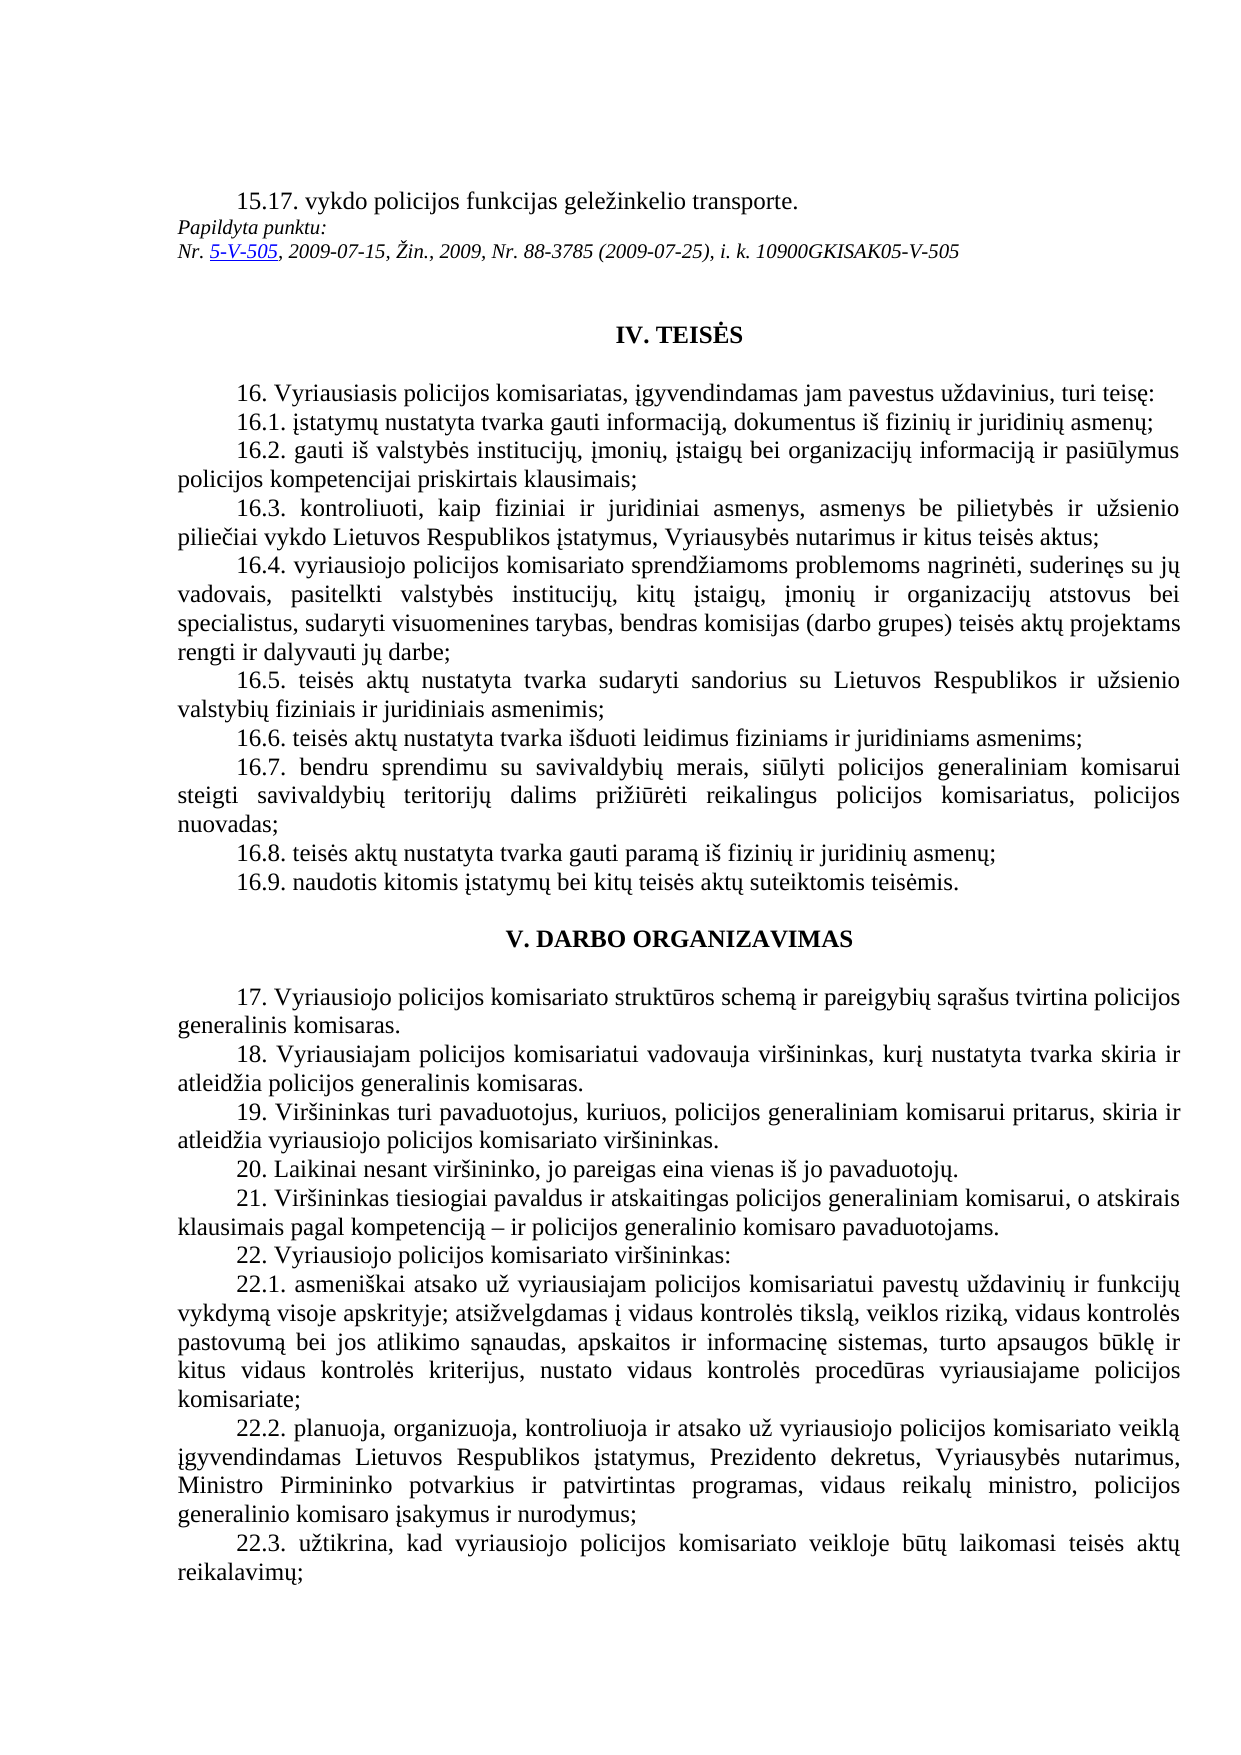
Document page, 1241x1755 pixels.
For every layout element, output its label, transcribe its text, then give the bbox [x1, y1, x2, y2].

text 22.1. asmeniškai atsako už vyriausiajam policijos komisariatui pavestų uždavinių ir funkcijų vykdymą visoje apskrityje; atsižvelgdamas į vidaus kontrolės tikslą, veiklos riziką, vidaus kontrolės pastovumą bei jos atlikimo sąnaudas, apskaitos ir informacinę sistemas, turto apsaugos būklę ir kitus vidaus kontrolės kriterijus, nustato vidaus kontrolės procedūras vyriausiajame policijos komisariate; [177, 1269, 1181, 1413]
text 16.7. bendru sprendimu su savivaldybių merais, siūlyti policijos generaliniam komisarui steigti savivaldybių teritorijų dalims prižiūrėti reikalingus policijos komisariatus, policijos nuovadas; [177, 752, 1181, 838]
text 17. Vyriausiojo policijos komisariato struktūros schemą ir pareigybių sąrašus tvirtina policijos generalinis komisaras. [177, 982, 1181, 1039]
text Papildyta punktu: [177, 215, 1181, 239]
text 19. Viršininkas turi pavaduotojus, kuriuos, policijos generaliniam komisarui pritarus, skiria ir atleidžia vyriausiojo policijos komisariato viršininkas. [177, 1097, 1181, 1154]
text 16.5. teisės aktų nustatyta tvarka sudaryti sandorius su Lietuvos Respublikos ir užsienio valstybių fiziniais ir juridiniais asmenimis; [177, 666, 1181, 723]
text V. DARBO ORGANIZAVIMAS [177, 924, 1181, 953]
text Nr. 5-V-505, 2009-07-15, Žin., 2009, Nr. 88-3785 (2009-07-25), i. k. 10900GKISAK05-V-505 [177, 239, 1181, 263]
text 15.17. vykdo policijos funkcijas geležinkelio transporte. [177, 186, 1181, 215]
text 18. Vyriausiajam policijos komisariatui vadovauja viršininkas, kurį nustatyta tvarka skiria ir atleidžia policijos generalinis komisaras. [177, 1039, 1181, 1097]
text 22.3. užtikrina, kad vyriausiojo policijos komisariato veikloje būtų laikomasi teisės aktų reikalavimų; [177, 1528, 1181, 1586]
text 16.6. teisės aktų nustatyta tvarka išduoti leidimus fiziniams ir juridiniams asmenims; [177, 723, 1181, 752]
text 16.3. kontroliuoti, kaip fiziniai ir juridiniai asmenys, asmenys be pilietybės ir užsienio piliečiai vykdo Lietuvos Respublikos įstatymus, Vyriausybės nutarimus ir kitus teisės aktus; [177, 493, 1181, 551]
text 21. Viršininkas tiesiogiai pavaldus ir atskaitingas policijos generaliniam komisarui, o atskirais klausimais pagal kompetenciją – ir policijos generalinio komisaro pavaduotojams. [177, 1183, 1181, 1241]
text 16. Vyriausiasis policijos komisariatas, įgyvendindamas jam pavestus uždavinius, turi teisę: [177, 378, 1181, 407]
text 20. Laikinai nesant viršininko, jo pareigas eina vienas iš jo pavaduotojų. [177, 1154, 1181, 1183]
text 22. Vyriausiojo policijos komisariato viršininkas: [177, 1241, 1181, 1269]
text 16.2. gauti iš valstybės institucijų, įmonių, įstaigų bei organizacijų informaciją ir pasiūlymus policijos kompetencijai priskirtais klausimais; [177, 436, 1181, 493]
text 22.2. planuoja, organizuoja, kontroliuoja ir atsako už vyriausiojo policijos komisariato veiklą įgyvendindamas Lietuvos Respublikos įstatymus, Prezidento dekretus, Vyriausybės nutarimus, Ministro Pirmininko potvarkius ir patvirtintas programas, vidaus reikalų ministro, policijos generalinio komisaro įsakymus ir nurodymus; [177, 1413, 1181, 1528]
text 16.9. naudotis kitomis įstatymų bei kitų teisės aktų suteiktomis teisėmis. [177, 867, 1181, 896]
text 16.1. įstatymų nustatyta tvarka gauti informaciją, dokumentus iš fizinių ir juridinių asmenų; [177, 407, 1181, 436]
text IV. TEISĖS [177, 321, 1181, 349]
text 16.4. vyriausiojo policijos komisariato sprendžiamoms problemoms nagrinėti, suderinęs su jų vadovais, pasitelkti valstybės institucijų, kitų įstaigų, įmonių ir organizacijų atstovus bei specialistus, sudaryti visuomenines tarybas, bendras komisijas (darbo grupes) teisės aktų projektams rengti ir dalyvauti jų darbe; [177, 551, 1181, 666]
text 16.8. teisės aktų nustatyta tvarka gauti paramą iš fizinių ir juridinių asmenų; [177, 838, 1181, 867]
